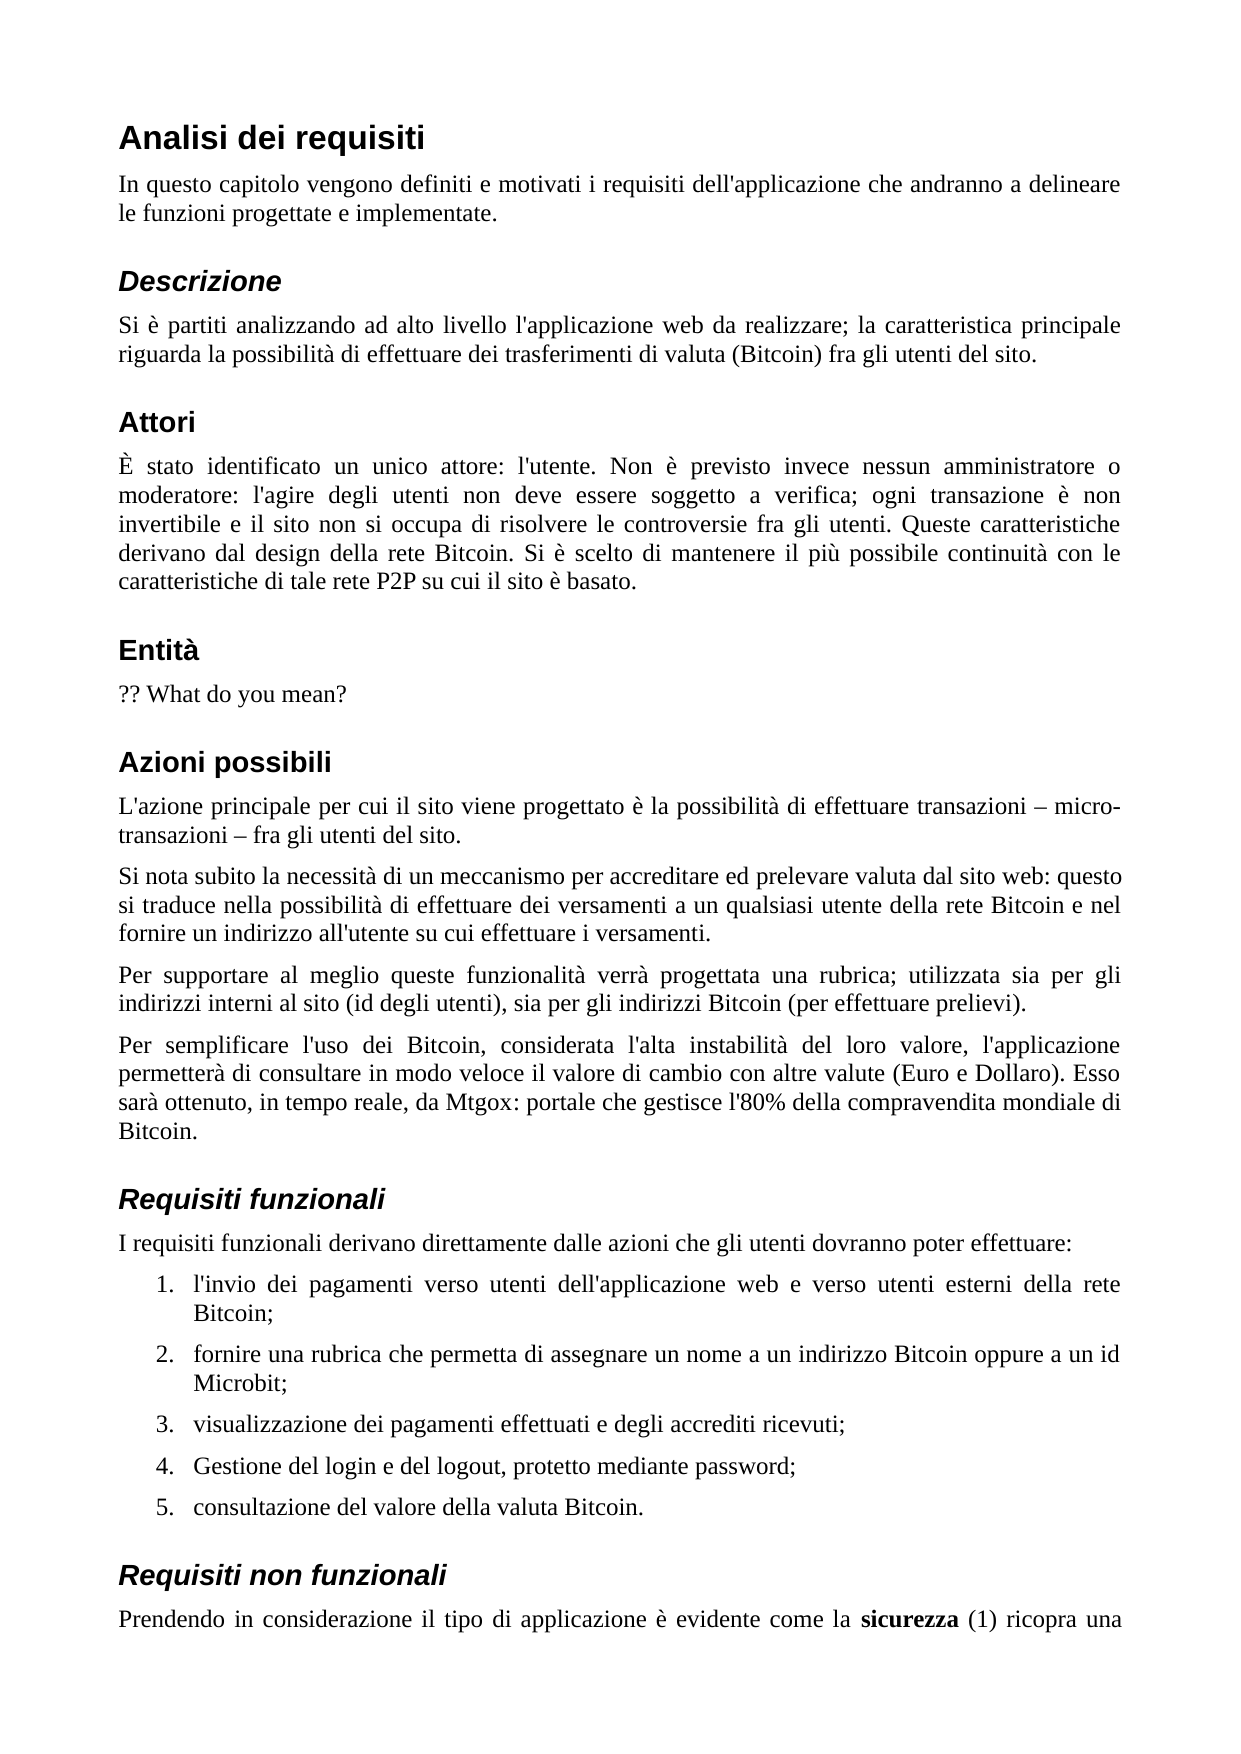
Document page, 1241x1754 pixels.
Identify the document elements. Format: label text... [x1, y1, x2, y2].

text È stato identificato un unico attore: l'utente. Non è previsto invece nessun amministratore o moderatore: l'agire degli utenti non deve essere soggetto a verifica; ogni transazione è non invertibile e il sito non si occupa di risolvere le controversie fra gli utenti. Queste caratteristiche derivano dal design della rete Bitcoin. Si è scelto di mantenere il più possibile continuità con le caratteristiche di tale rete P2P su cui il sito è basato. [118, 451, 1122, 595]
subtitle Requisiti funzionali [118, 1182, 1122, 1216]
list Gestione del login e del logout, protetto mediante password; [156, 1451, 1122, 1479]
subtitle Attori [118, 405, 1122, 439]
text I requisiti funzionali derivano direttamente dalle azioni che gli utenti dovranno poter effettuare: [118, 1228, 1122, 1257]
text Prendendo in considerazione il tipo di applicazione è evidente come la sicurezza (1) ricopra una [118, 1604, 1122, 1633]
list consultazione del valore della valuta Bitcoin. [156, 1492, 1122, 1521]
text Per semplificare l'uso dei Bitcoin, considerata l'alta instabilità del loro valore, l'applicazione permetterà di consultare in modo veloce il valore di cambio con altre valute (Euro e Dollaro). Esso sarà ottenuto, in tempo reale, da Mtgox: portale che gestisce l'80% della compravendita mondiale di Bitcoin. [118, 1030, 1122, 1145]
text ?? What do you mean? [118, 679, 1122, 707]
text Si nota subito la necessità di un meccanismo per accreditare ed prelevare valuta dal sito web: questo si traduce nella possibilità di effettuare dei versamenti a un qualsiasi utente della rete Bitcoin e nel fornire un indirizzo all'utente su cui effettuare i versamenti. [118, 861, 1122, 947]
text L'azione principale per cui il sito viene progettato è la possibilità di effettuare transazioni – micro-transazioni – fra gli utenti del sito. [118, 791, 1122, 848]
list visualizzazione dei pagamenti effettuati e degli accrediti ricevuti; [156, 1409, 1122, 1438]
subtitle Analisi dei requisiti [118, 118, 1122, 157]
text In questo capitolo vengono definiti e motivati i requisiti dell'applicazione che andranno a delineare le funzioni progettate e implementate. [118, 169, 1122, 227]
text Si è partiti analizzando ad alto livello l'applicazione web da realizzare; la caratteristica principale riguarda la possibilità di effettuare dei trasferimenti di valuta (Bitcoin) fra gli utenti del sito. [118, 310, 1122, 368]
subtitle Requisiti non funzionali [118, 1558, 1122, 1592]
subtitle Entità [118, 633, 1122, 666]
list l'invio dei pagamenti verso utenti dell'applicazione web e verso utenti esterni della rete Bitcoin; [156, 1269, 1122, 1327]
list fornire una rubrica che permetta di assegnare un nome a un indirizzo Bitcoin oppure a un id Microbit; [156, 1339, 1122, 1397]
subtitle Descrizione [118, 264, 1122, 298]
subtitle Azioni possibili [118, 745, 1122, 778]
text Per supportare al meglio queste funzionalità verrà progettata una rubrica; utilizzata sia per gli indirizzi interni al sito (id degli utenti), sia per gli indirizzi Bitcoin (per effettuare prelievi). [118, 960, 1122, 1017]
